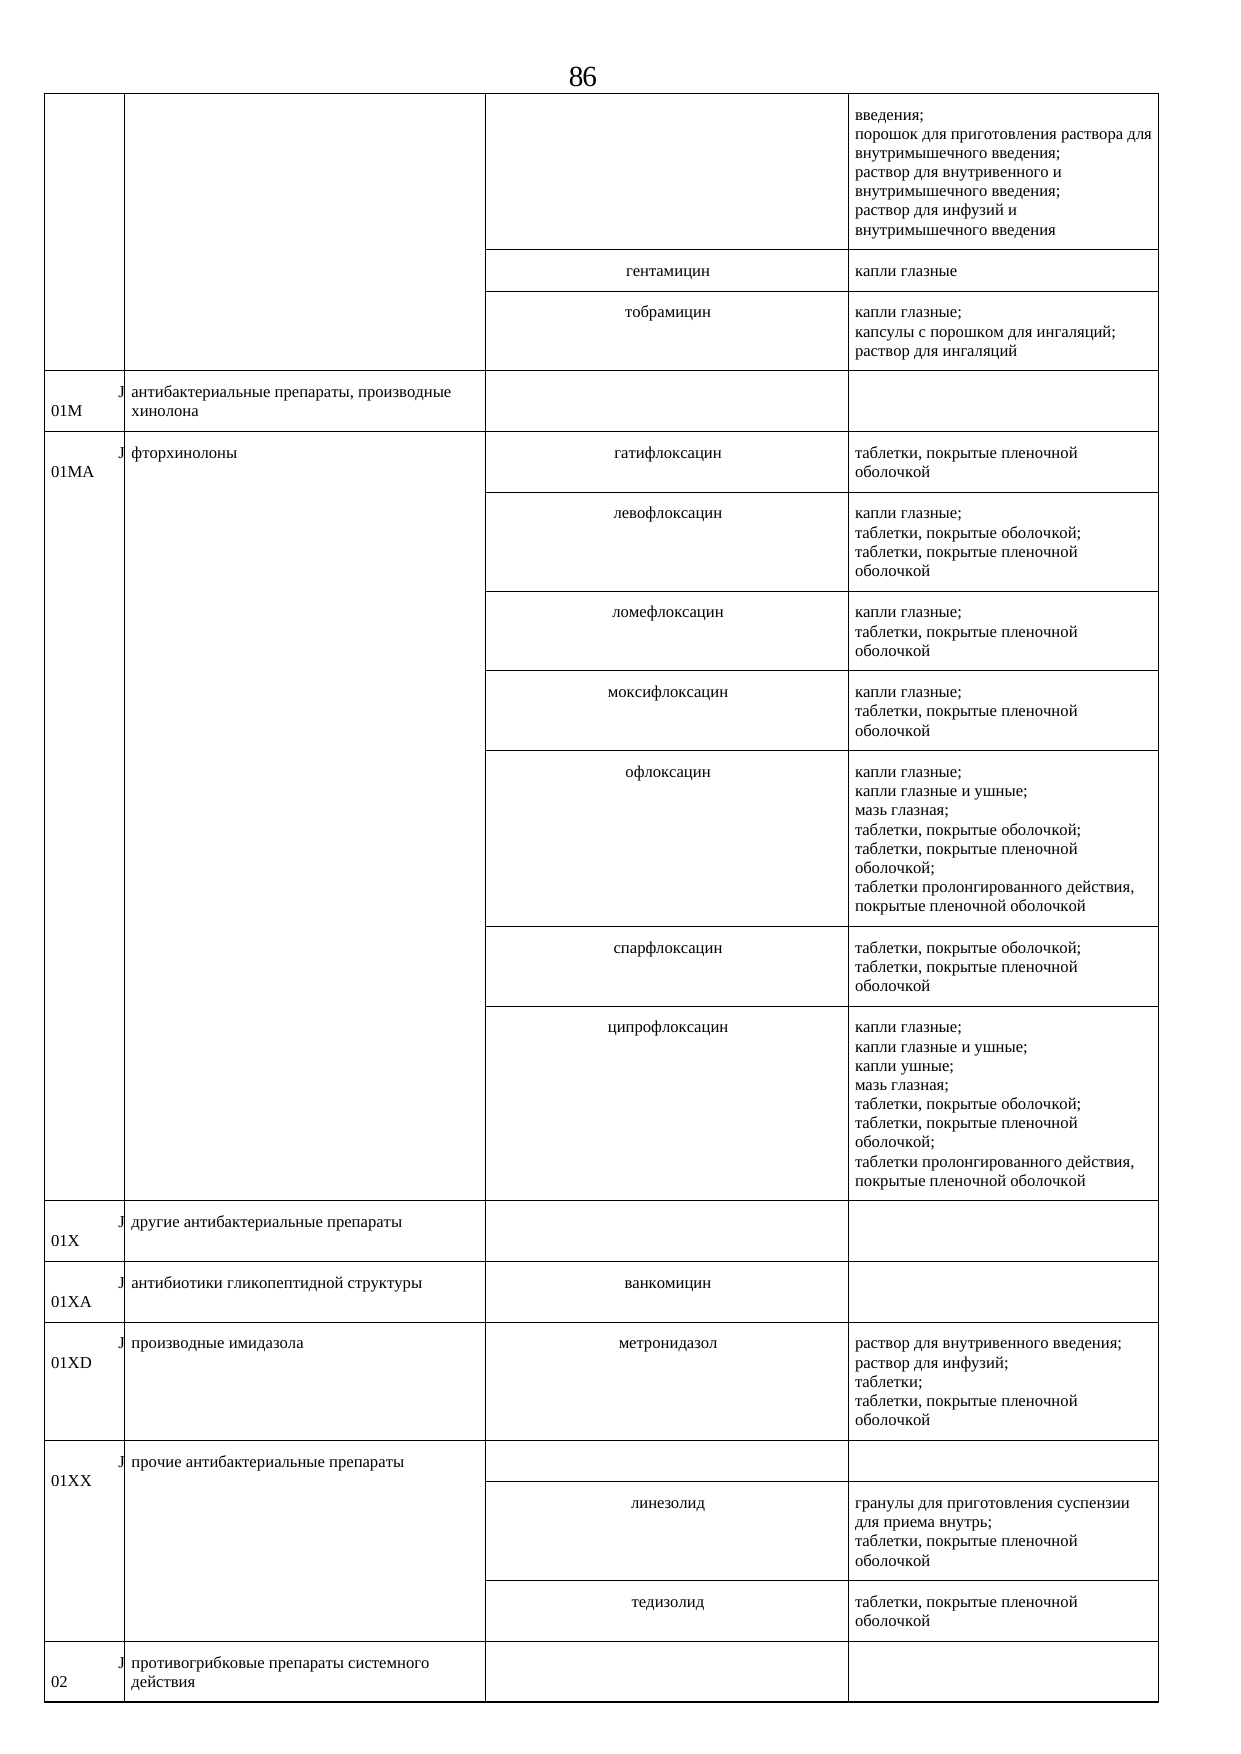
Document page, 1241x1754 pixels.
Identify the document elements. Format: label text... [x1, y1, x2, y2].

table_cell левофлоксацин [486, 493, 848, 591]
table_cell [45, 94, 124, 370]
table_cell ломефлоксацин [486, 592, 848, 670]
table_cell тедизолид [486, 1581, 848, 1641]
table_cell антибактериальные препараты, производные хинолона [125, 371, 485, 431]
table_cell [486, 94, 848, 249]
table_cell производные имидазола [125, 1323, 485, 1440]
table_cell моксифлоксацин [486, 671, 848, 750]
table_cell гентамицин [486, 250, 848, 291]
table_cell другие антибактериальные препараты [125, 1201, 485, 1261]
table_cell гатифлоксацин [486, 432, 848, 492]
table_cell капли глазные; таблетки, покрытые оболочкой; таблетки, покрытые пленочной оболочкой [849, 493, 1158, 591]
table_cell [849, 1642, 1158, 1701]
table_cell J01XA [45, 1262, 124, 1322]
table_cell линезолид [486, 1482, 848, 1580]
table_cell J01M [45, 371, 124, 431]
table_cell таблетки, покрытые пленочной оболочкой [849, 432, 1158, 492]
table_cell капли глазные; таблетки, покрытые пленочной оболочкой [849, 592, 1158, 670]
table_cell фторхинолоны [125, 432, 485, 1200]
table_cell [125, 94, 485, 370]
table_cell ванкомицин [486, 1262, 848, 1322]
table_cell таблетки, покрытые пленочной оболочкой [849, 1581, 1158, 1641]
table_cell капли глазные; капсулы с порошком для ингаляций; раствор для ингаляций [849, 292, 1158, 370]
table_cell антибиотики гликопептидной структуры [125, 1262, 485, 1322]
table_cell [486, 371, 848, 431]
table_cell ципрофлоксацин [486, 1007, 848, 1200]
table_cell [486, 1201, 848, 1261]
table_cell капли глазные [849, 250, 1158, 291]
table_cell противогрибковые препараты системного действия [125, 1642, 485, 1701]
table_cell таблетки, покрытые оболочкой; таблетки, покрытые пленочной оболочкой [849, 927, 1158, 1006]
table_cell [849, 1201, 1158, 1261]
table_cell [486, 1441, 848, 1481]
table_cell капли глазные; таблетки, покрытые пленочной оболочкой [849, 671, 1158, 750]
table_cell введения; порошок для приготовления раствора для внутримышечного введения; раствор для внутривенного и внутримышечного введения; раствор для инфузий и внутримышечного введения [849, 94, 1158, 249]
table_cell тобрамицин [486, 292, 848, 370]
table_cell офлоксацин [486, 751, 848, 926]
table_cell спарфлоксацин [486, 927, 848, 1006]
table_cell [486, 1642, 848, 1701]
table_cell J02 [45, 1642, 124, 1701]
table_cell [849, 371, 1158, 431]
table_cell метронидазол [486, 1323, 848, 1440]
table_cell капли глазные; капли глазные и ушные; мазь глазная; таблетки, покрытые оболочкой; таблетки, покрытые пленочной оболочкой; таблетки пролонгированного действия, покрытые пленочной оболочкой [849, 751, 1158, 926]
table_cell J01MA [45, 432, 124, 1200]
table_cell J01X [45, 1201, 124, 1261]
table_cell прочие антибактериальные препараты [125, 1441, 485, 1641]
table_cell [849, 1441, 1158, 1481]
table_cell раствор для внутривенного введения; раствор для инфузий; таблетки; таблетки, покрытые пленочной оболочкой [849, 1323, 1158, 1440]
table_cell J01XX [45, 1441, 124, 1641]
table_cell [849, 1262, 1158, 1322]
table_cell гранулы для приготовления суспензии для приема внутрь; таблетки, покрытые пленочной оболочкой [849, 1482, 1158, 1580]
table_cell капли глазные; капли глазные и ушные; капли ушные; мазь глазная; таблетки, покрытые оболочкой; таблетки, покрытые пленочной оболочкой; таблетки пролонгированного действия, покрытые пленочной оболочкой [849, 1007, 1158, 1200]
table_cell J01XD [45, 1323, 124, 1440]
